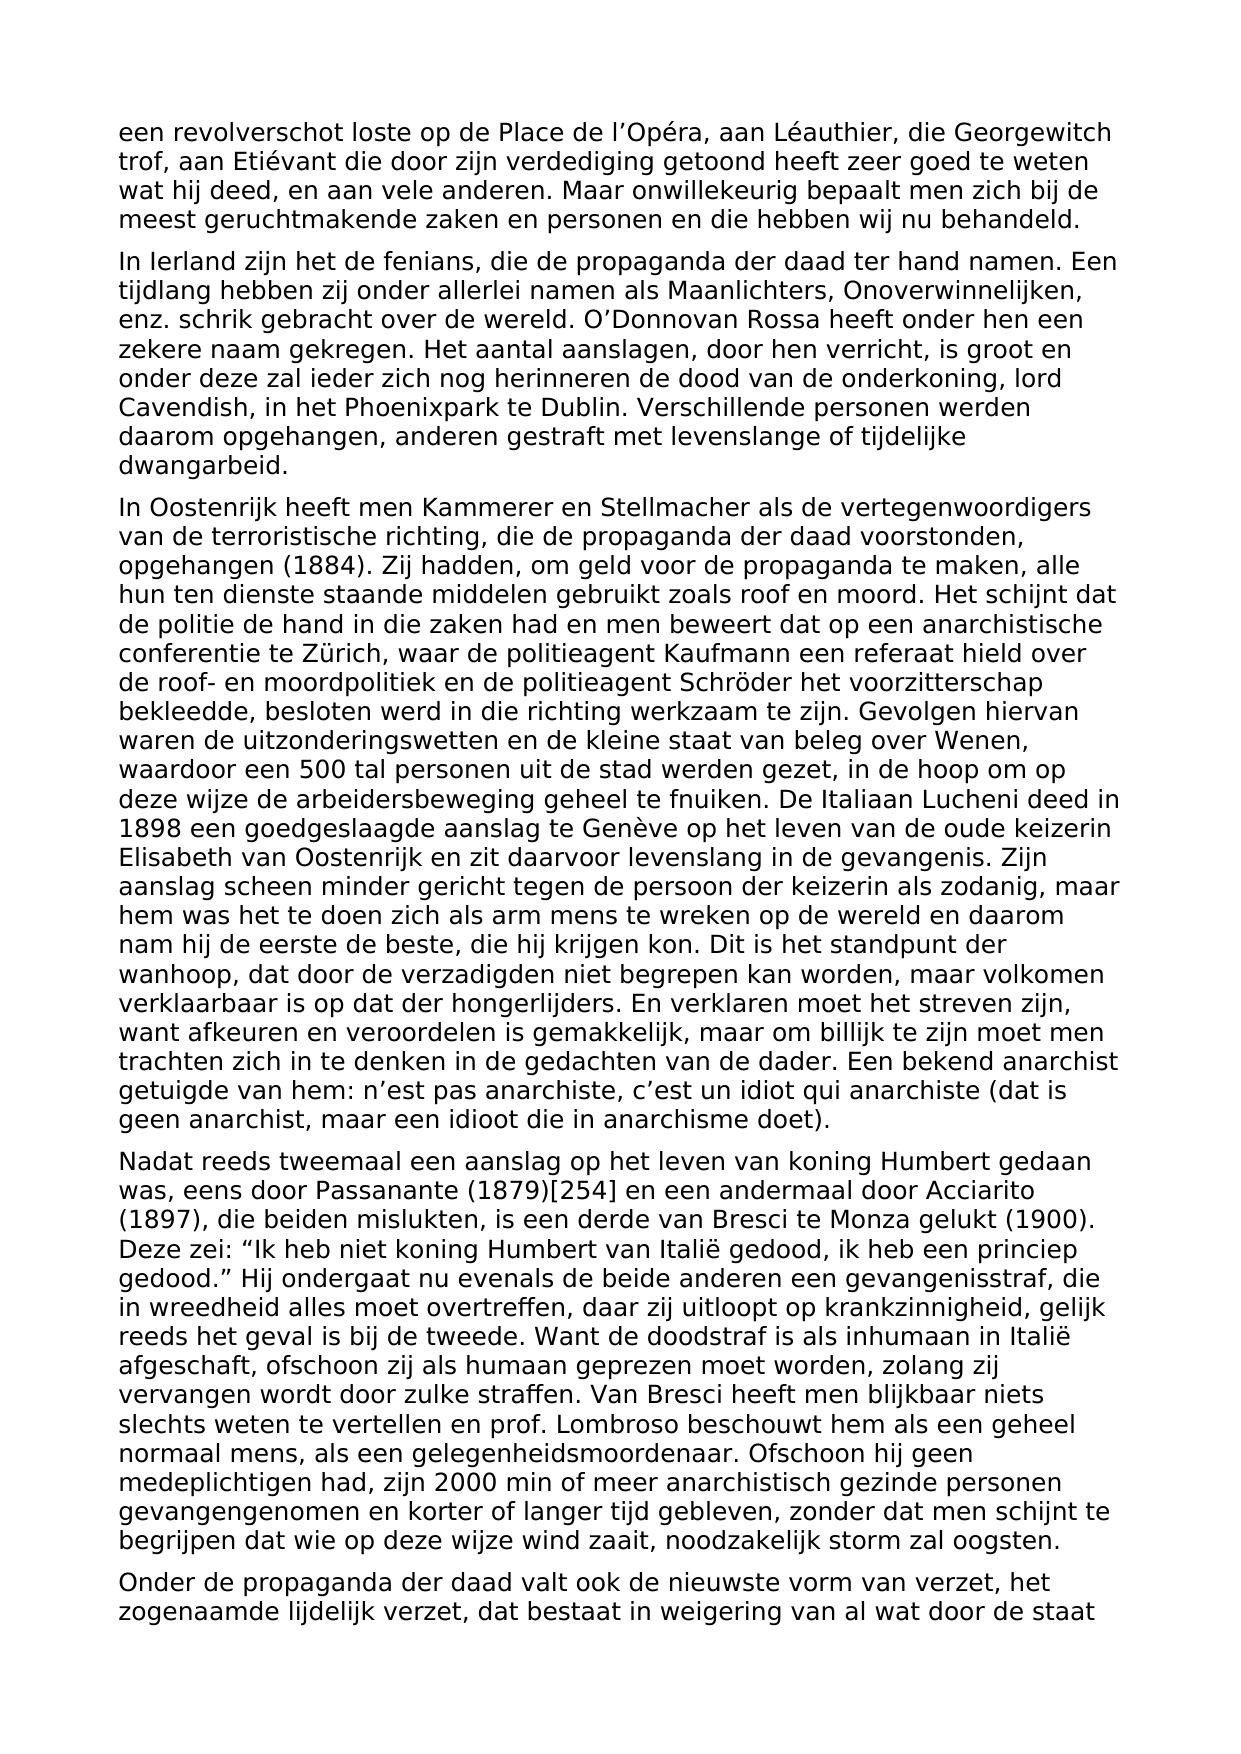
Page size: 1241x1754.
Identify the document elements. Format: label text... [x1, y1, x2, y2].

text In Oostenrijk heeft men Kammerer en Stellmacher als de vertegenwoordigers van de terroristische richting, die de propaganda der daad voorstonden, opgehangen (1884). Zij hadden, om geld voor de propaganda te maken, alle hun ten dienste staande middelen gebruikt zoals roof en moord. Het schijnt dat de politie de hand in die zaken had en men beweert dat op een anarchistische conferentie te Zürich, waar de politieagent Kaufmann een referaat hield over de roof- en moordpolitiek en de politieagent Schröder het voorzitterschap bekleedde, besloten werd in die richting werkzaam te zijn. Gevolgen hiervan waren de uitzonderingswetten en de kleine staat van beleg over Wenen, waardoor een 500 tal personen uit de stad werden gezet, in de hoop om op deze wijze de arbeidersbeweging geheel te fnuiken. De Italiaan Lucheni deed in 1898 een goedgeslaagde aanslag te Genève op het leven van de oude keizerin Elisabeth van Oostenrijk en zit daarvoor levenslang in de gevangenis. Zijn aanslag scheen minder gericht tegen de persoon der keizerin als zodanig, maar hem was het te doen zich als arm mens te wreken op de wereld en daarom nam hij de eerste de beste, die hij krijgen kon. Dit is het standpunt der wanhoop, dat door de verzadigden niet begrepen kan worden, maar volkomen verklaarbaar is op dat der hongerlijders. En verklaren moet het streven zijn, want afkeuren en veroordelen is gemakkelijk, maar om billijk te zijn moet men trachten zich in te denken in de gedachten van de dader. Een bekend anarchist getuigde van hem: n’est pas anarchiste, c’est un idiot qui anarchiste (dat is geen anarchist, maar een idioot die in anarchisme doet). [118, 493, 1122, 1135]
text Nadat reeds tweemaal een aanslag op het leven van koning Humbert gedaan was, eens door Passanante (1879)[254] en een andermaal door Acciarito (1897), die beiden mislukten, is een derde van Bresci te Monza gelukt (1900). Deze zei: “Ik heb niet koning Humbert van Italië gedood, ik heb een princiep gedood.” Hij ondergaat nu evenals de beide anderen een gevangenisstraf, die in wreedheid alles moet overtreffen, daar zij uitloopt op krankzinnigheid, gelijk reeds het geval is bij de tweede. Want de doodstraf is als inhumaan in Italië afgeschaft, ofschoon zij als humaan geprezen moet worden, zolang zij vervangen wordt door zulke straffen. Van Bresci heeft men blijkbaar niets slechts weten te vertellen en prof. Lombroso beschouwt hem als een geheel normaal mens, als een gelegenheidsmoordenaar. Ofschoon hij geen medeplichtigen had, zijn 2000 min of meer anarchistisch gezinde personen gevangengenomen en korter of langer tijd gebleven, zonder dat men schijnt te begrijpen dat wie op deze wijze wind zaait, noodzakelijk storm zal oogsten. [118, 1147, 1122, 1556]
text een revolverschot loste op de Place de l’Opéra, aan Léauthier, die Georgewitch trof, aan Etiévant die door zijn verdediging getoond heeft zeer goed te weten wat hij deed, en aan vele anderen. Maar onwillekeurig bepaalt men zich bij de meest geruchtmakende zaken en personen en die hebben wij nu behandeld. [118, 118, 1122, 235]
text In Ierland zijn het de fenians, die de propaganda der daad ter hand namen. Een tijdlang hebben zij onder allerlei namen als Maanlichters, Onoverwinnelijken, enz. schrik gebracht over de wereld. O’Donnovan Rossa heeft onder hen een zekere naam gekregen. Het aantal aanslagen, door hen verricht, is groot en onder deze zal ieder zich nog herinneren de dood van de onderkoning, lord Cavendish, in het Phoenixpark te Dublin. Verschillende personen werden daarom opgehangen, anderen gestraft met levenslange of tijdelijke dwangarbeid. [118, 247, 1122, 481]
text Onder de propaganda der daad valt ook de nieuwste vorm van verzet, het zogenaamde lijdelijk verzet, dat bestaat in weigering van al wat door de staat [118, 1568, 1122, 1626]
